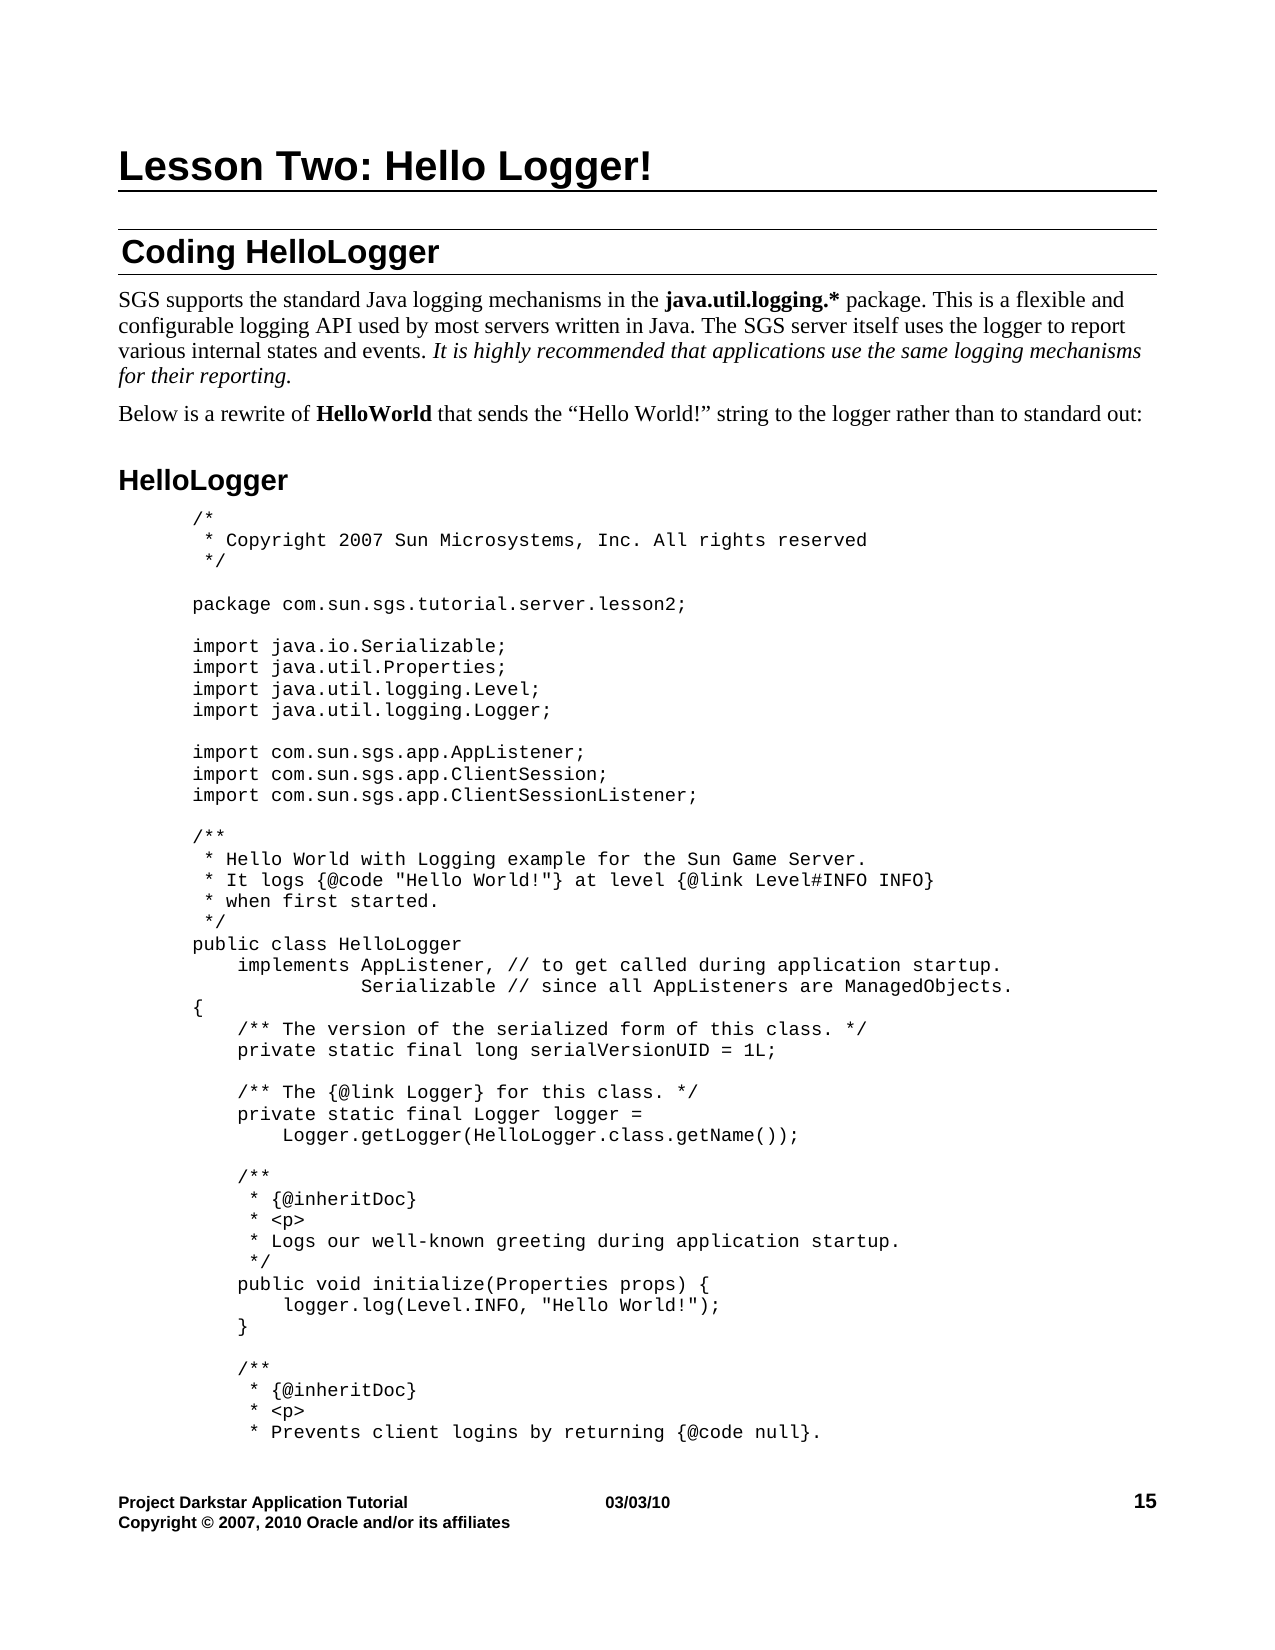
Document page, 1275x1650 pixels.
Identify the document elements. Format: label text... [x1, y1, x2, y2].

subtitle Coding HelloLogger [118, 230, 1157, 274]
text SGS supports the standard Java logging mechanisms in the java.util.logging.* package. This is a flexible and configurable logging API used by most servers written in Java. The SGS server itself uses the logger to report various internal states and events. It is highly recommended that applications use the same logging mechanisms for their reporting. [118, 287, 1157, 389]
subtitle Lesson Two: Hello Logger! [118, 143, 1157, 190]
text Below is a rewrite of HelloWorld that sends the “Hello World!” string to the logger rather than to standard out: [118, 401, 1157, 427]
subtitle HelloLogger [118, 464, 1157, 497]
text /* * Copyright 2007 Sun Microsystems, Inc. All rights reserved */ package com.sun.sgs.tutorial.server.lesson2; import java.io.Serializable; import java.util.Properties; import java.util.logging.Level; import java.util.logging.Logger; import com.sun.sgs.app.AppListener; import com.sun.sgs.app.ClientSession; import com.sun.sgs.app.ClientSessionListener; /** * Hello World with Logging example for the Sun Game Server. * It logs {@code "Hello World!"} at level {@link Level#INFO INFO} * when first started. */ public class HelloLogger implements AppListener, // to get called during application startup. Serializable // since all AppListeners are ManagedObjects. { /** The version of the serialized form of this class. */ private static final long serialVersionUID = 1L; /** The {@link Logger} for this class. */ private static final Logger logger = Logger.getLogger(HelloLogger.class.getName()); /** * {@inheritDoc} * <p> * Logs our well-known greeting during application startup. */ public void initialize(Properties props) { logger.log(Level.INFO, "Hello World!"); } /** * {@inheritDoc} * <p> * Prevents client logins by returning {@code null}. [192, 509, 1098, 1444]
